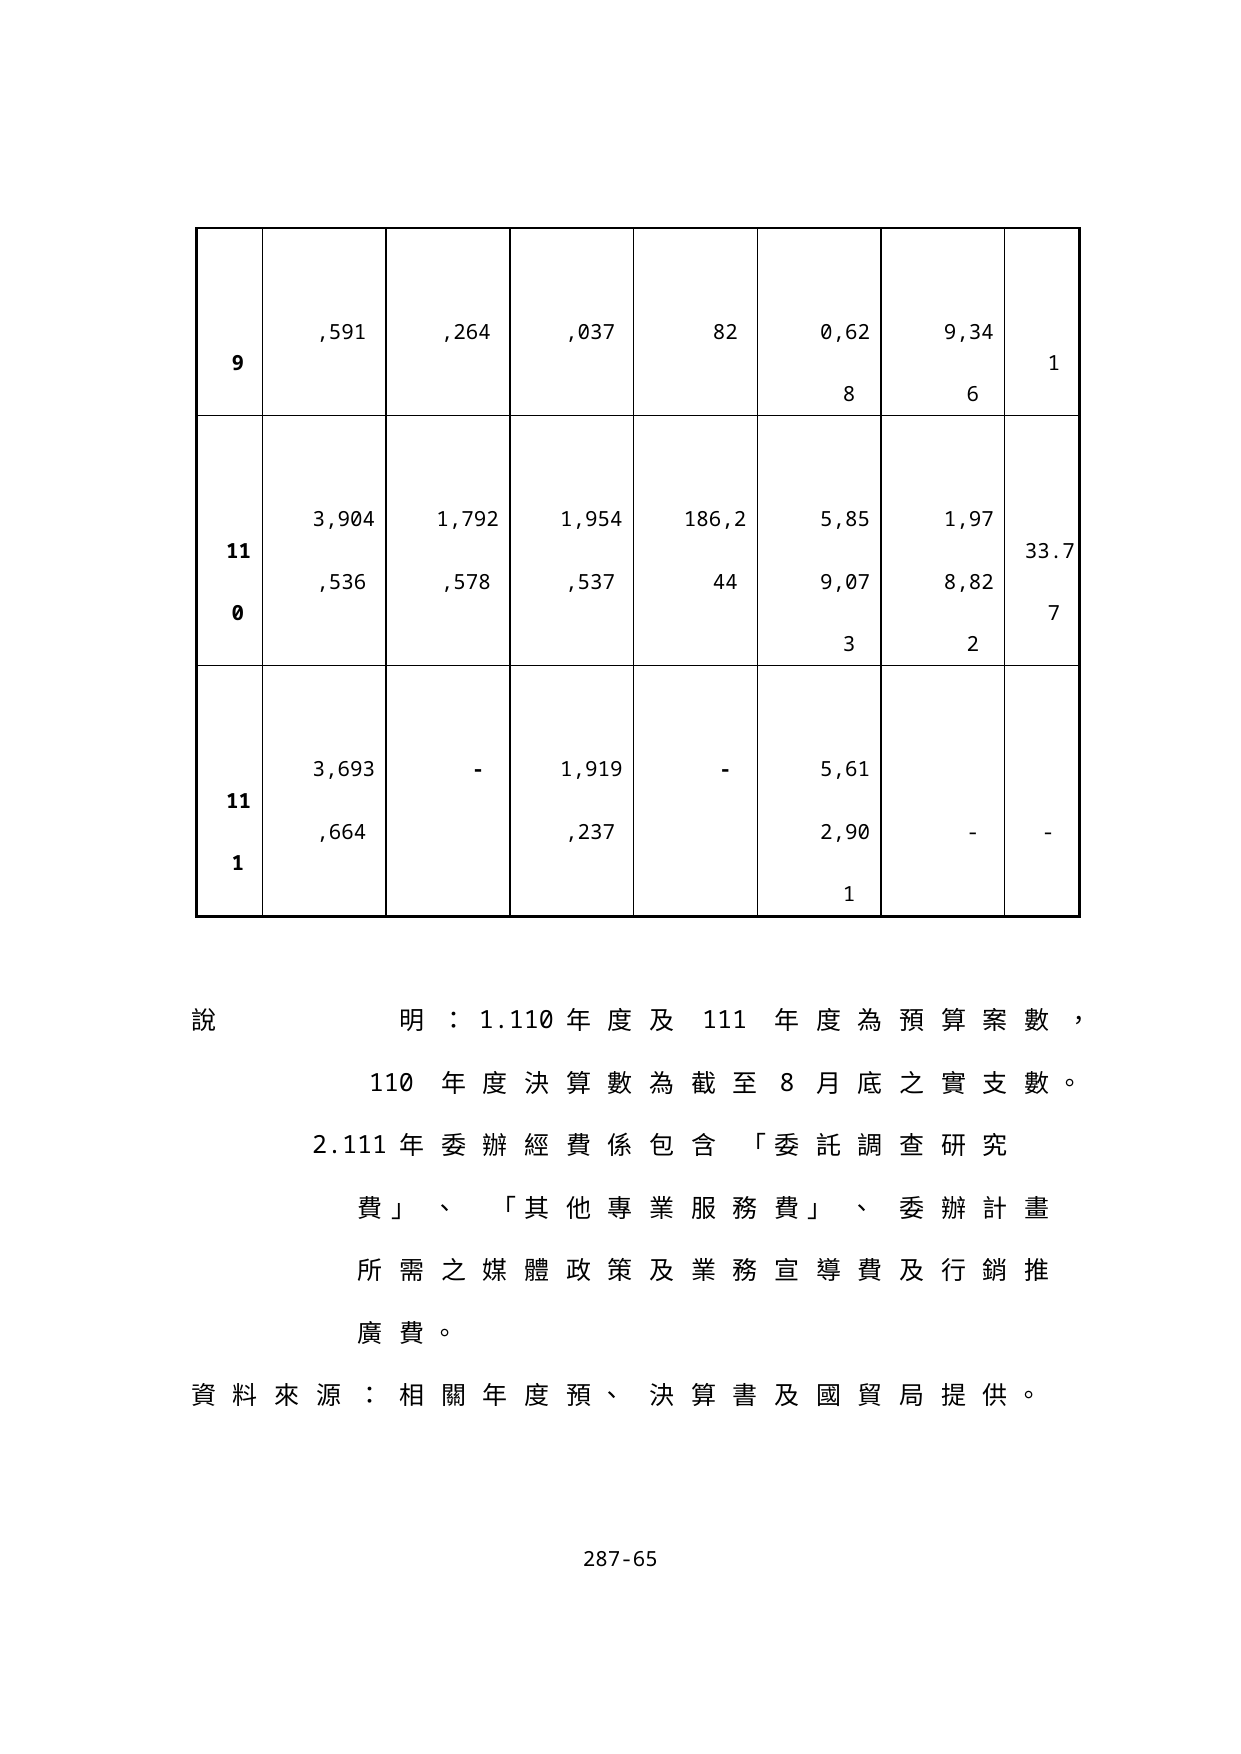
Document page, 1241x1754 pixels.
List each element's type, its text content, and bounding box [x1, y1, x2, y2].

table_cell 186,244 [634, 416, 757, 665]
table_cell 1,954,537 [511, 416, 633, 665]
text 說 明：1.110年度及111年度為預算案數，110年度決算數為截至8月底之實支數。 [180, 977, 1058, 1102]
table_cell ,264 [387, 229, 509, 415]
table_cell 5,859,073 [758, 416, 880, 665]
table_cell 33.77 [1005, 416, 1078, 665]
table_cell 5,612,901 [758, 666, 880, 915]
table_cell 0,628 [758, 229, 880, 415]
table_cell 9,346 [882, 229, 1004, 415]
table_cell - [882, 666, 1004, 915]
text 2.111年委辦經費係包含「委託調查研究費」、「其他專業服務費」、委辦計畫所需之媒體政策及業務宣導費及行銷推廣費。 [301, 1102, 1058, 1352]
table_cell 9 [198, 229, 262, 415]
table_cell ,591 [263, 229, 385, 415]
table_cell - [387, 666, 509, 915]
table_cell 1,978,822 [882, 416, 1004, 665]
table_cell 1,919,237 [511, 666, 633, 915]
table_cell - [1005, 666, 1078, 915]
table_cell 110 [198, 416, 262, 665]
text 資料來源：相關年度預、決算書及國貿局提供。 [180, 1352, 1058, 1415]
table_cell - [634, 666, 757, 915]
table_cell 82 [634, 229, 757, 415]
table_cell ,037 [511, 229, 633, 415]
table_cell 1 [1005, 229, 1078, 415]
table_cell 1,792,578 [387, 416, 509, 665]
table_cell 3,904,536 [263, 416, 385, 665]
table_cell 111 [198, 666, 262, 915]
table_cell 3,693,664 [263, 666, 385, 915]
